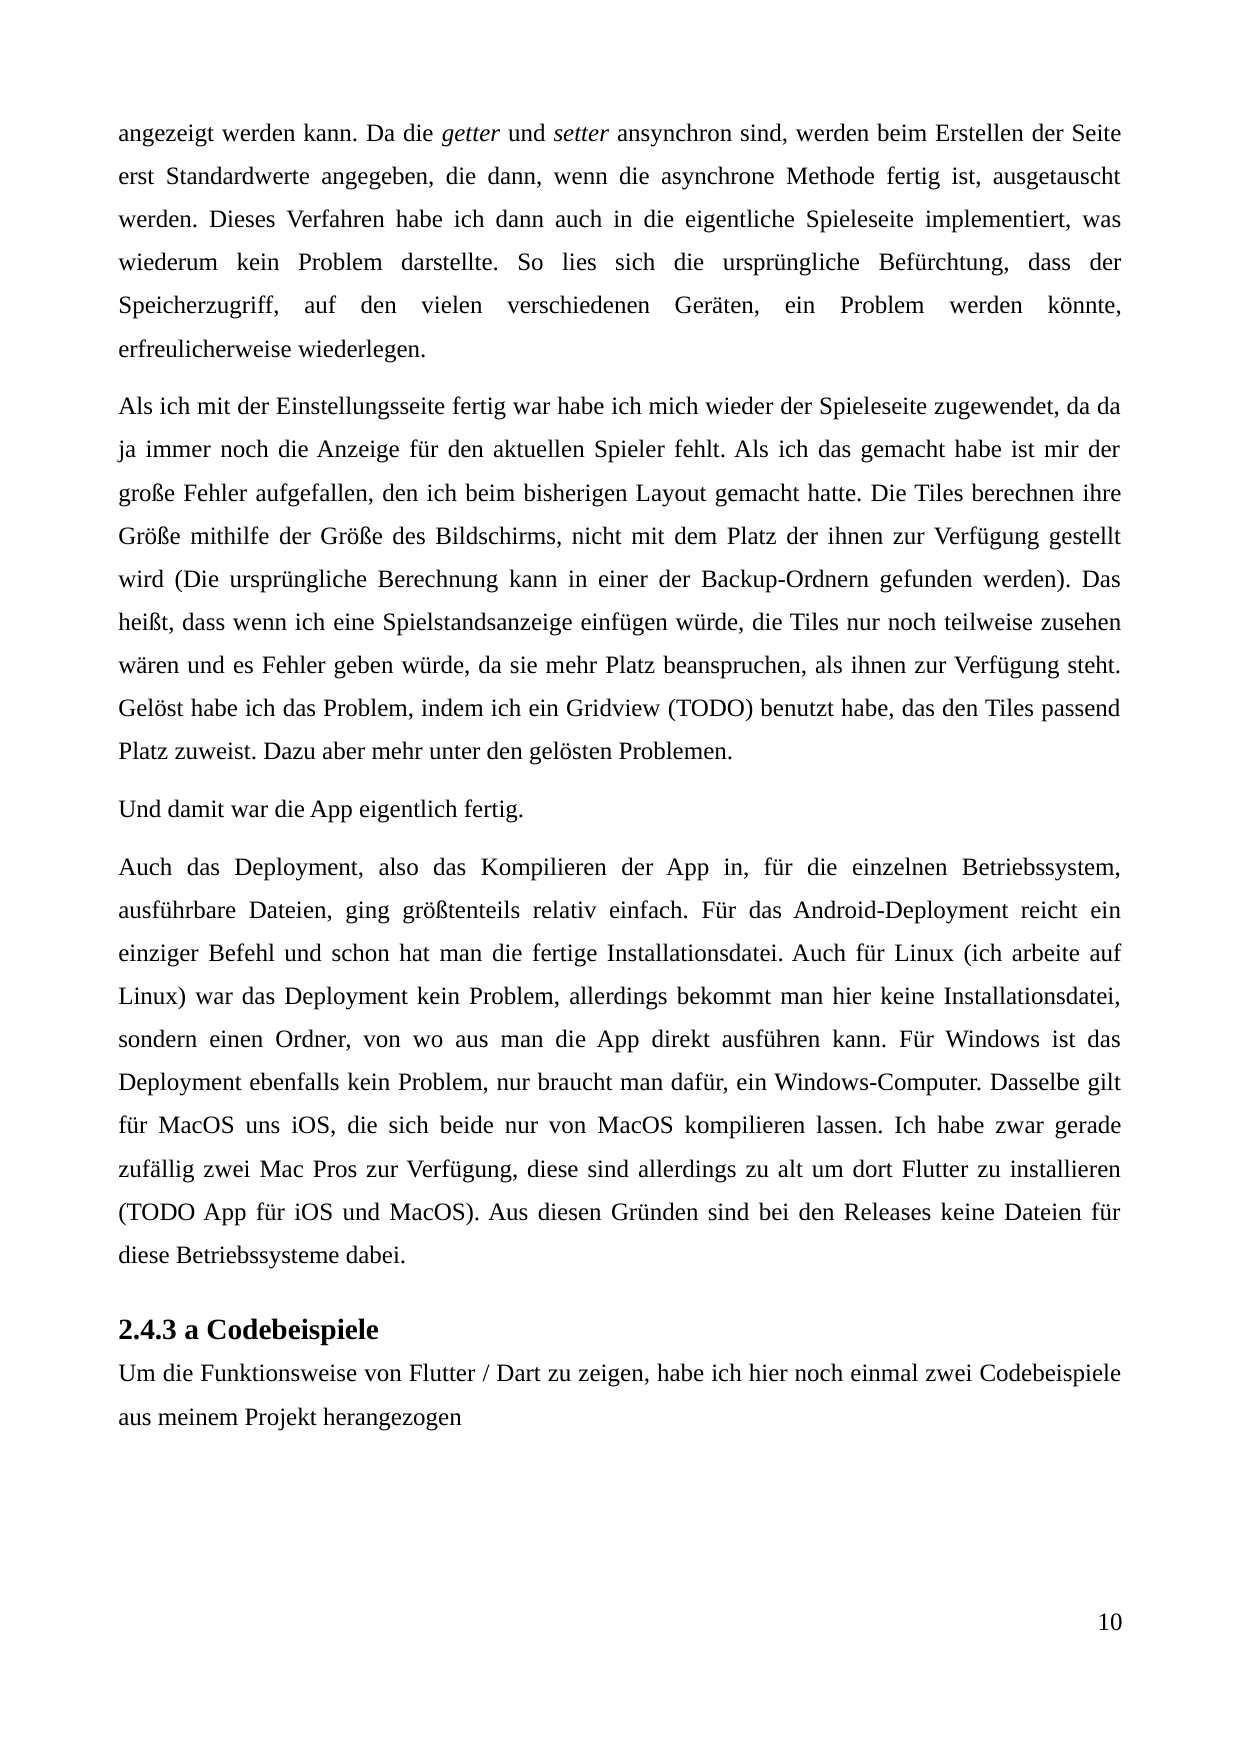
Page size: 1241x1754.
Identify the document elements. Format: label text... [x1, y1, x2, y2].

text Um die Funktionsweise von Flutter / Dart zu zeigen, habe ich hier noch einmal zwei Codebeispiele aus meinem Projekt herangezogen [118, 1358, 1122, 1430]
text Und damit war die App eigentlich fertig. [118, 794, 1122, 823]
text Als ich mit der Einstellungsseite fertig war habe ich mich wieder der Spieleseite zugewendet, da da ja immer noch die Anzeige für den aktuellen Spieler fehlt. Als ich das gemacht habe ist mir der große Fehler aufgefallen, den ich beim bisherigen Layout gemacht hatte. Die Tiles berechnen ihre Größe mithilfe der Größe des Bildschirms, nicht mit dem Platz der ihnen zur Verfügung gestellt wird (Die ursprüngliche Berechnung kann in einer der Backup-Ordnern gefunden werden). Das heißt, dass wenn ich eine Spielstandsanzeige einfügen würde, die Tiles nur noch teilweise zusehen wären und es Fehler geben würde, da sie mehr Platz beanspruchen, als ihnen zur Verfügung steht. Gelöst habe ich das Problem, indem ich ein Gridview (TODO) benutzt habe, das den Tiles passend Platz zuweist. Dazu aber mehr unter den gelösten Problemen. [118, 391, 1122, 765]
subtitle 2.4.3 a Codebeispiele [118, 1312, 1122, 1346]
text angezeigt werden kann. Da die getter und setter ansynchron sind, werden beim Erstellen der Seite erst Standardwerte angegeben, die dann, wenn die asynchrone Methode fertig ist, ausgetauscht werden. Dieses Verfahren habe ich dann auch in die eigentliche Spieleseite implementiert, was wiederum kein Problem darstellte. So lies sich die ursprüngliche Befürchtung, dass der Speicherzugriff, auf den vielen verschiedenen Geräten, ein Problem werden könnte, erfreulicherweise wiederlegen. [118, 118, 1122, 362]
text Auch das Deployment, also das Kompilieren der App in, für die einzelnen Betriebssystem, ausführbare Dateien, ging größtenteils relativ einfach. Für das Android-Deployment reicht ein einziger Befehl und schon hat man die fertige Installationsdatei. Auch für Linux (ich arbeite auf Linux) war das Deployment kein Problem, allerdings bekommt man hier keine Installationsdatei, sondern einen Ordner, von wo aus man die App direkt ausführen kann. Für Windows ist das Deployment ebenfalls kein Problem, nur braucht man dafür, ein Windows-Computer. Dasselbe gilt für MacOS uns iOS, die sich beide nur von MacOS kompilieren lassen. Ich habe zwar gerade zufällig zwei Mac Pros zur Verfügung, diese sind allerdings zu alt um dort Flutter zu installieren (TODO App für iOS und MacOS). Aus diesen Gründen sind bei den Releases keine Dateien für diese Betriebssysteme dabei. [118, 852, 1122, 1269]
